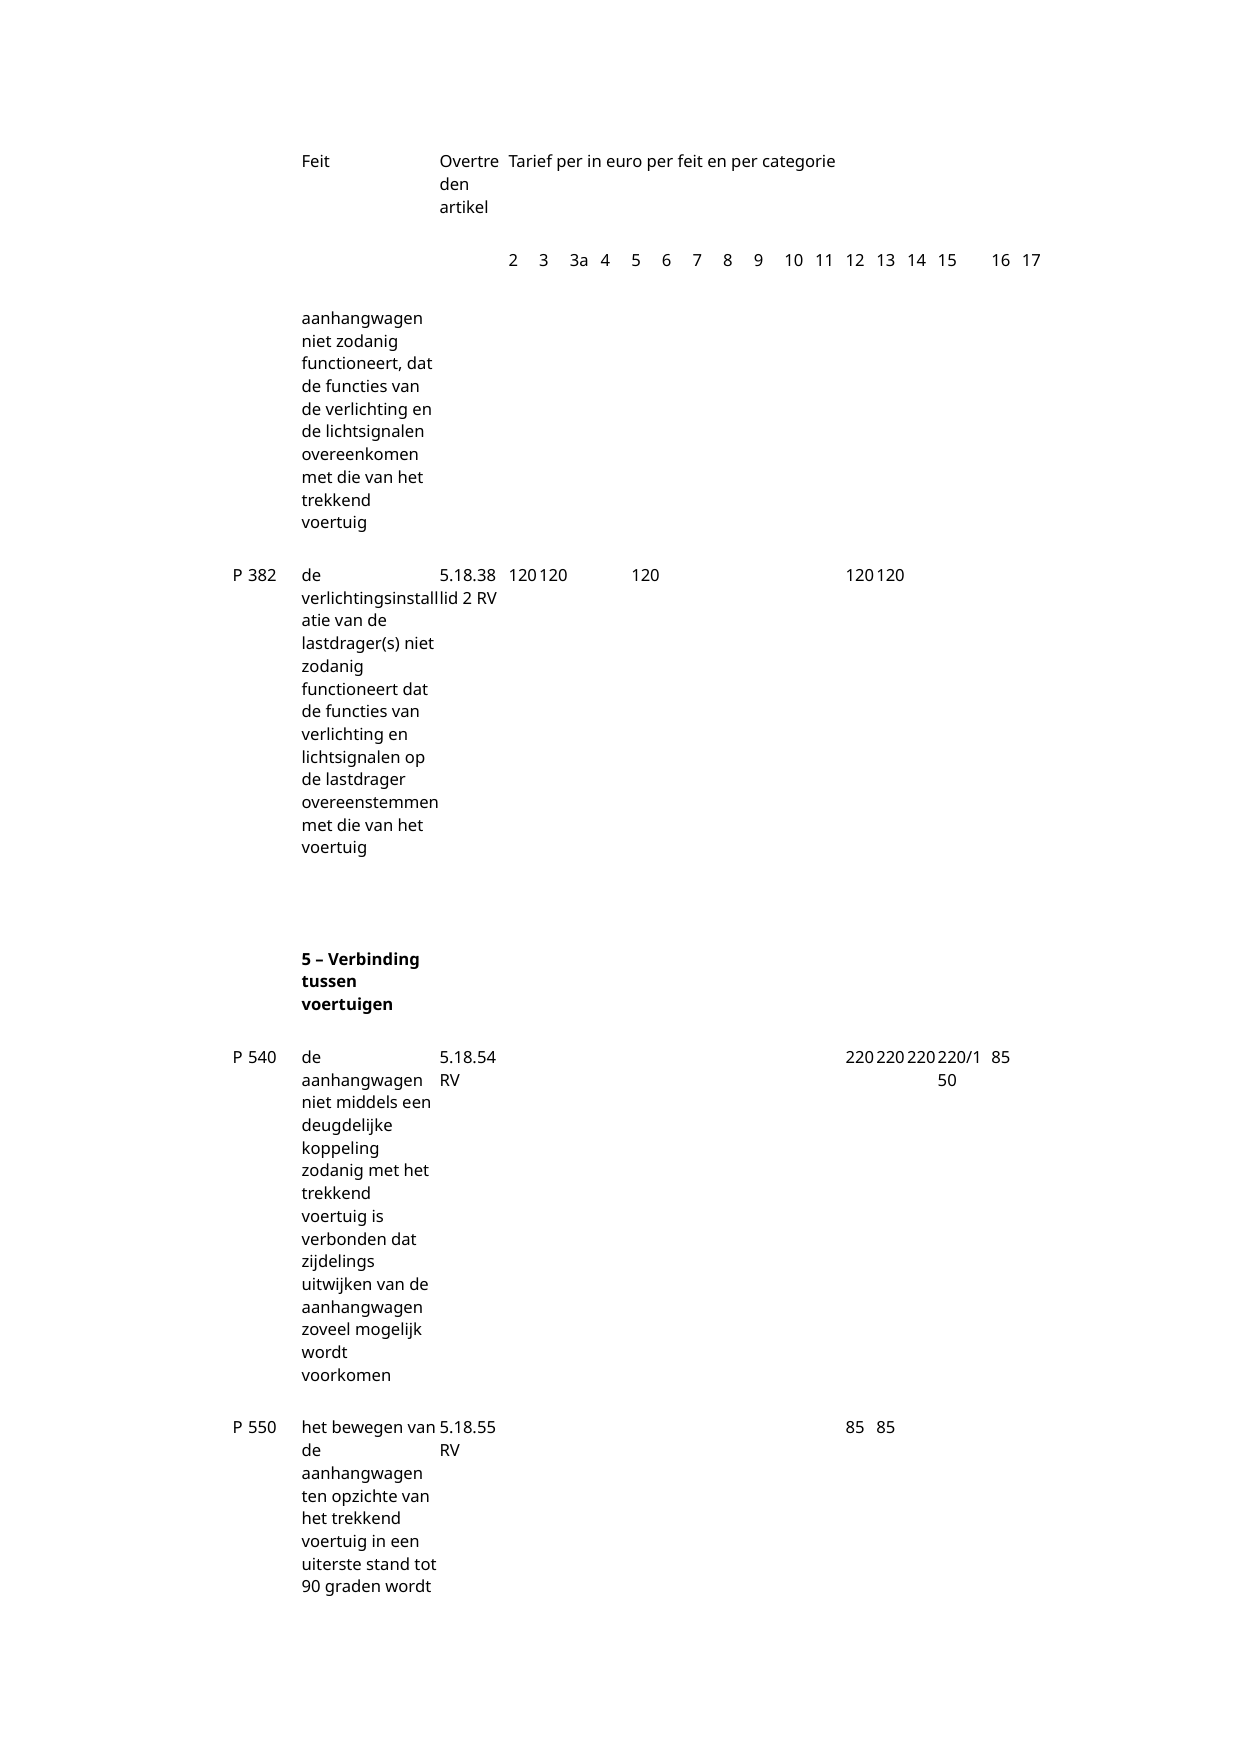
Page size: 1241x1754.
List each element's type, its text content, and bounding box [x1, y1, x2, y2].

table_cell [539, 307, 569, 564]
table_cell 220 [845, 1045, 876, 1416]
table_cell [600, 947, 631, 1045]
table_cell [1022, 307, 1053, 564]
table_cell 9 [754, 248, 784, 307]
table_cell 220 [907, 1045, 937, 1416]
table_cell 5 – Verbinding tussen voertuigen [301, 947, 439, 1045]
table_cell [600, 564, 631, 889]
table_cell [1022, 947, 1053, 1045]
table_cell [907, 1416, 937, 1598]
table_cell [815, 307, 845, 564]
table_cell [301, 248, 439, 307]
table_cell [539, 947, 569, 1045]
table_cell [631, 889, 662, 947]
table_cell [248, 307, 278, 564]
table_cell 120 [631, 564, 662, 889]
table_cell [784, 564, 815, 889]
table_cell [907, 307, 937, 564]
table_cell [279, 947, 301, 1045]
table_cell [991, 564, 1022, 889]
table_cell de aanhangwagen niet middels een deugdelijke koppeling zodanig met het trekkend voertuig is verbonden dat zijdelings uitwijken van de aanhangwagen zoveel mogelijk wordt voorkomen [301, 1045, 439, 1416]
table_cell [754, 1045, 784, 1416]
table_cell [1022, 889, 1053, 947]
table_cell [600, 1416, 631, 1598]
table_cell [991, 307, 1022, 564]
table_cell [439, 947, 508, 1045]
table_cell 382 [248, 564, 278, 889]
table_cell [301, 889, 439, 947]
table_cell [723, 947, 753, 1045]
table_cell 120 [508, 564, 539, 889]
table_cell [845, 307, 876, 564]
table_cell [692, 307, 723, 564]
table_cell [279, 564, 301, 889]
table_cell [631, 1416, 662, 1598]
table_cell P [233, 564, 248, 889]
table_cell [784, 947, 815, 1045]
table_header Overtreden artikel [439, 150, 508, 248]
table_cell [754, 307, 784, 564]
table_cell [279, 307, 301, 564]
table_cell [784, 1045, 815, 1416]
table_cell [508, 1045, 539, 1416]
table_cell [508, 947, 539, 1045]
table_cell [439, 889, 508, 947]
table_cell [233, 307, 248, 564]
table_cell [662, 947, 692, 1045]
table_cell [662, 1416, 692, 1598]
table_cell [991, 889, 1022, 947]
table_cell [907, 947, 937, 1045]
table_cell [692, 1045, 723, 1416]
table_cell [815, 1045, 845, 1416]
table_cell 220 [876, 1045, 907, 1416]
table_cell [1022, 1045, 1053, 1416]
table_header Feit [301, 150, 439, 248]
table_cell [248, 889, 278, 947]
table_cell [662, 564, 692, 889]
table_cell 16 [991, 248, 1022, 307]
table_cell [754, 1416, 784, 1598]
table_cell [815, 947, 845, 1045]
table_cell [600, 307, 631, 564]
table_cell [439, 248, 508, 307]
table_cell [938, 889, 991, 947]
table_cell [754, 947, 784, 1045]
table_cell [279, 889, 301, 947]
table_cell [570, 307, 600, 564]
table_cell 550 [248, 1416, 278, 1598]
table_header [279, 150, 301, 248]
table_cell [570, 889, 600, 947]
table_header [248, 150, 278, 248]
table_cell [815, 1416, 845, 1598]
table_cell [539, 889, 569, 947]
table_cell 5.18.55 RV [439, 1416, 508, 1598]
table_cell [279, 248, 301, 307]
table_cell 11 [815, 248, 845, 307]
table_cell [784, 1416, 815, 1598]
table_cell [600, 1045, 631, 1416]
table_cell [508, 1416, 539, 1598]
table_cell [1022, 1416, 1053, 1598]
table_cell 17 [1022, 248, 1053, 307]
table_cell 3a [570, 248, 600, 307]
table_cell [508, 307, 539, 564]
table_cell [815, 564, 845, 889]
table_cell [279, 1416, 301, 1598]
table_cell [754, 889, 784, 947]
table_cell [907, 889, 937, 947]
table_cell [991, 1416, 1022, 1598]
table_cell aanhangwagen niet zodanig functioneert, dat de functies van de verlichting en de lichtsignalen overeenkomen met die van het trekkend voertuig [301, 307, 439, 564]
table_cell [845, 947, 876, 1045]
table_cell 120 [876, 564, 907, 889]
table_cell [692, 1416, 723, 1598]
table_header Tarief per in euro per feit en per categorie [508, 150, 1053, 248]
table_cell 15 [938, 248, 991, 307]
table_cell [991, 947, 1022, 1045]
table_cell [692, 564, 723, 889]
table_cell P [233, 1416, 248, 1598]
table_cell [631, 947, 662, 1045]
table_cell [539, 1416, 569, 1598]
table_cell [845, 889, 876, 947]
table_cell [570, 1416, 600, 1598]
table_cell [248, 947, 278, 1045]
table_header [233, 150, 248, 248]
table_cell 8 [723, 248, 753, 307]
table_cell [279, 1045, 301, 1416]
table_cell de verlichtingsinstallatie van de lastdrager(s) niet zodanig functioneert dat de functies van verlichting en lichtsignalen op de lastdrager overeenstemmen met die van het voertuig [301, 564, 439, 889]
table_cell [600, 889, 631, 947]
table_cell [723, 307, 753, 564]
table_cell [248, 248, 278, 307]
table_cell 5.18.54 RV [439, 1045, 508, 1416]
table_cell [662, 889, 692, 947]
table_cell [570, 564, 600, 889]
table_cell P [233, 1045, 248, 1416]
table_cell [815, 889, 845, 947]
table_cell [662, 1045, 692, 1416]
table_cell [508, 889, 539, 947]
table_cell [631, 307, 662, 564]
table_cell [662, 307, 692, 564]
table_cell 4 [600, 248, 631, 307]
table_cell 540 [248, 1045, 278, 1416]
table_cell [723, 564, 753, 889]
table_cell 2 [508, 248, 539, 307]
table_cell 10 [784, 248, 815, 307]
table_cell [692, 889, 723, 947]
table_cell 120 [845, 564, 876, 889]
table_cell [233, 248, 248, 307]
table_cell 12 [845, 248, 876, 307]
table_cell 5 [631, 248, 662, 307]
table_cell 5.18.38 lid 2 RV [439, 564, 508, 889]
table_cell 7 [692, 248, 723, 307]
table_cell [938, 564, 991, 889]
table_cell [570, 1045, 600, 1416]
table_cell 120 [539, 564, 569, 889]
table_cell [754, 564, 784, 889]
table_cell [233, 947, 248, 1045]
table_cell [938, 947, 991, 1045]
table_cell 220/150 [938, 1045, 991, 1416]
table_cell [784, 889, 815, 947]
table_cell [723, 1416, 753, 1598]
table_cell 85 [876, 1416, 907, 1598]
table_cell 14 [907, 248, 937, 307]
table_cell [692, 947, 723, 1045]
table_cell [876, 307, 907, 564]
table_cell [723, 889, 753, 947]
table_cell [723, 1045, 753, 1416]
table_cell [907, 564, 937, 889]
table_cell [631, 1045, 662, 1416]
table_cell [876, 889, 907, 947]
table_cell [233, 889, 248, 947]
table_cell [1022, 564, 1053, 889]
table_cell [539, 1045, 569, 1416]
table_cell 3 [539, 248, 569, 307]
table_cell [784, 307, 815, 564]
table_cell [938, 1416, 991, 1598]
table_cell het bewegen van de aanhangwagen ten opzichte van het trekkend voertuig in een uiterste stand tot 90 graden wordt [301, 1416, 439, 1598]
table_cell 13 [876, 248, 907, 307]
table_cell [570, 947, 600, 1045]
table_cell 85 [845, 1416, 876, 1598]
table_cell [938, 307, 991, 564]
table_cell [439, 307, 508, 564]
table_cell 85 [991, 1045, 1022, 1416]
table_cell [876, 947, 907, 1045]
table_cell 6 [662, 248, 692, 307]
